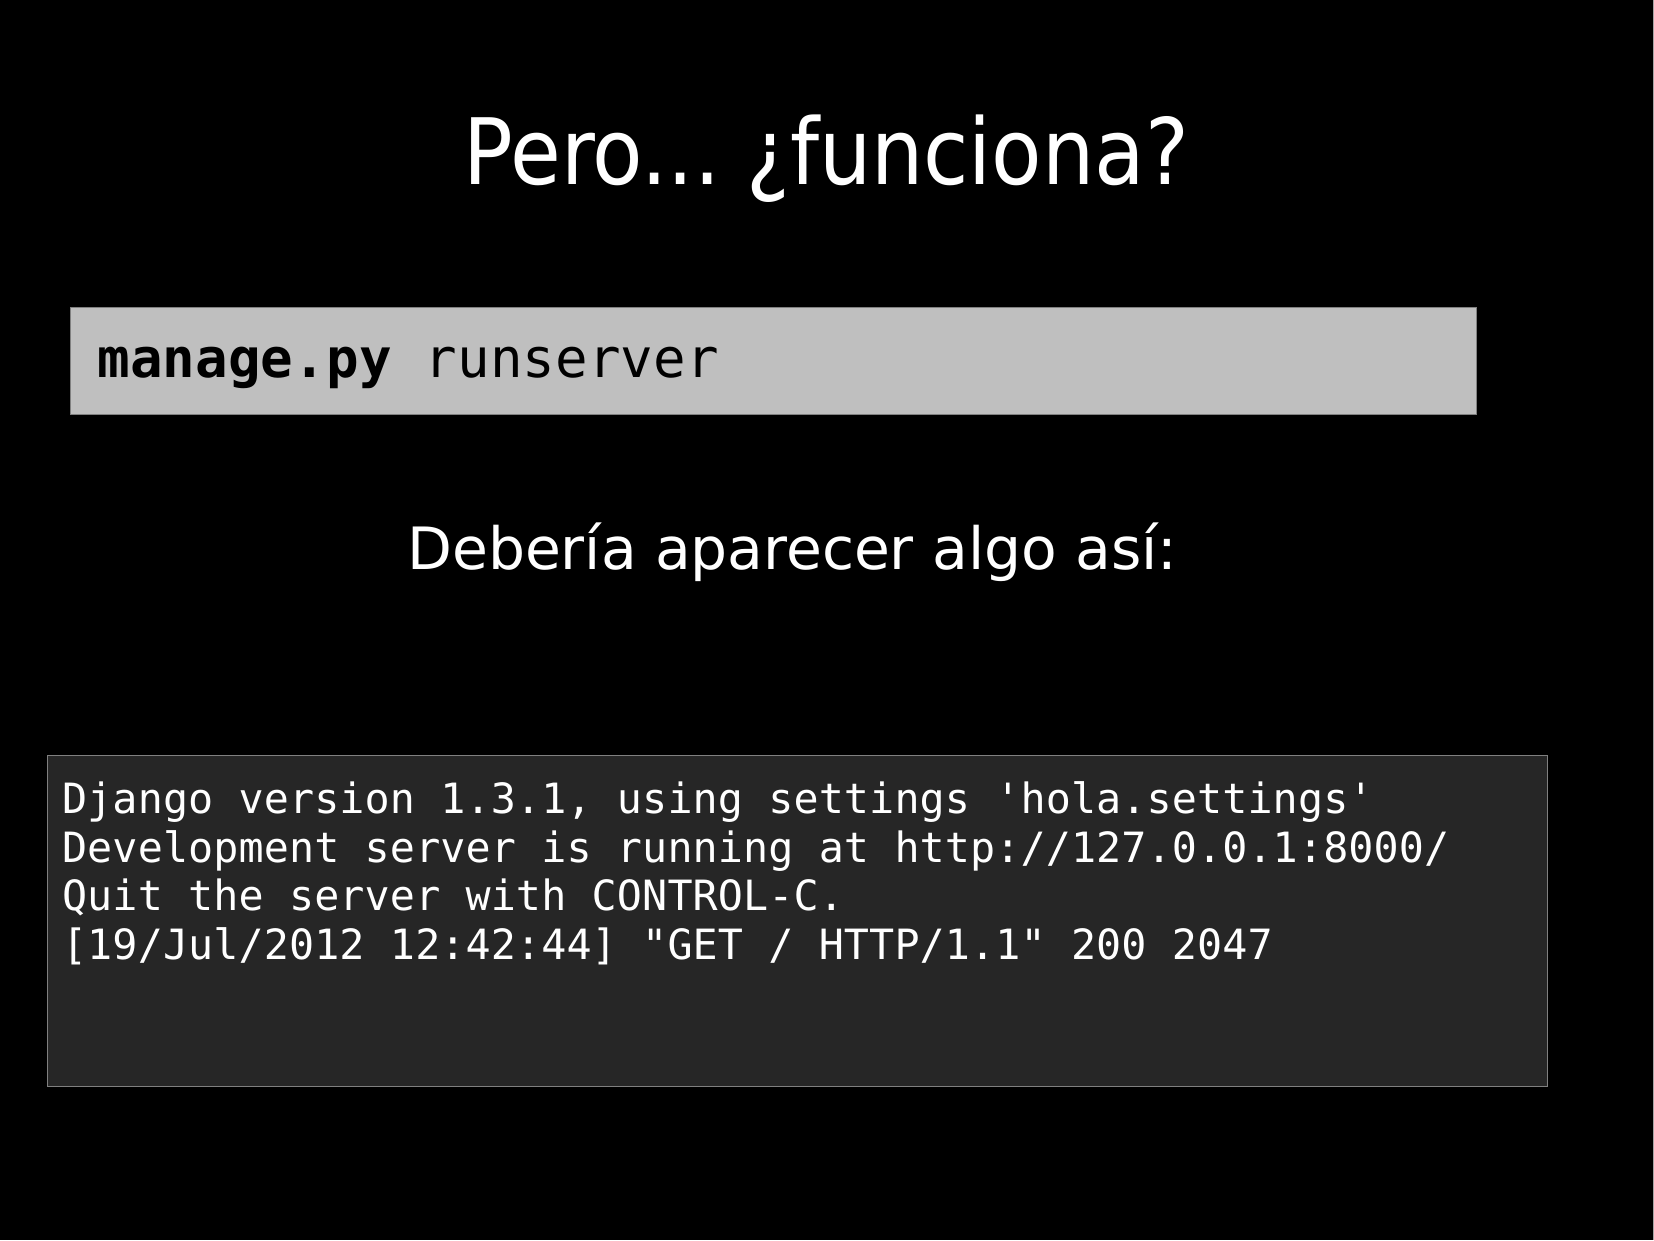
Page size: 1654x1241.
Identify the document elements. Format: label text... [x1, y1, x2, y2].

text_box Debería aparecer algo así: [393, 507, 1193, 615]
text_box Django version 1.3.1, using settings 'hola.settings' Development server is running at http://127.0.0.1:8000/ Quit the server with CONTROL-C. [19/Jul/2012 12:42:44] "GET / HTTP/1.1" 200 2047 [47, 767, 1559, 1052]
text_box [47, 1052, 1548, 1087]
title Pero... ¿funciona? [82, 49, 1571, 257]
text_box manage.py runserver [82, 319, 1524, 461]
text_box [70, 307, 1477, 415]
text_box [47, 755, 1548, 767]
